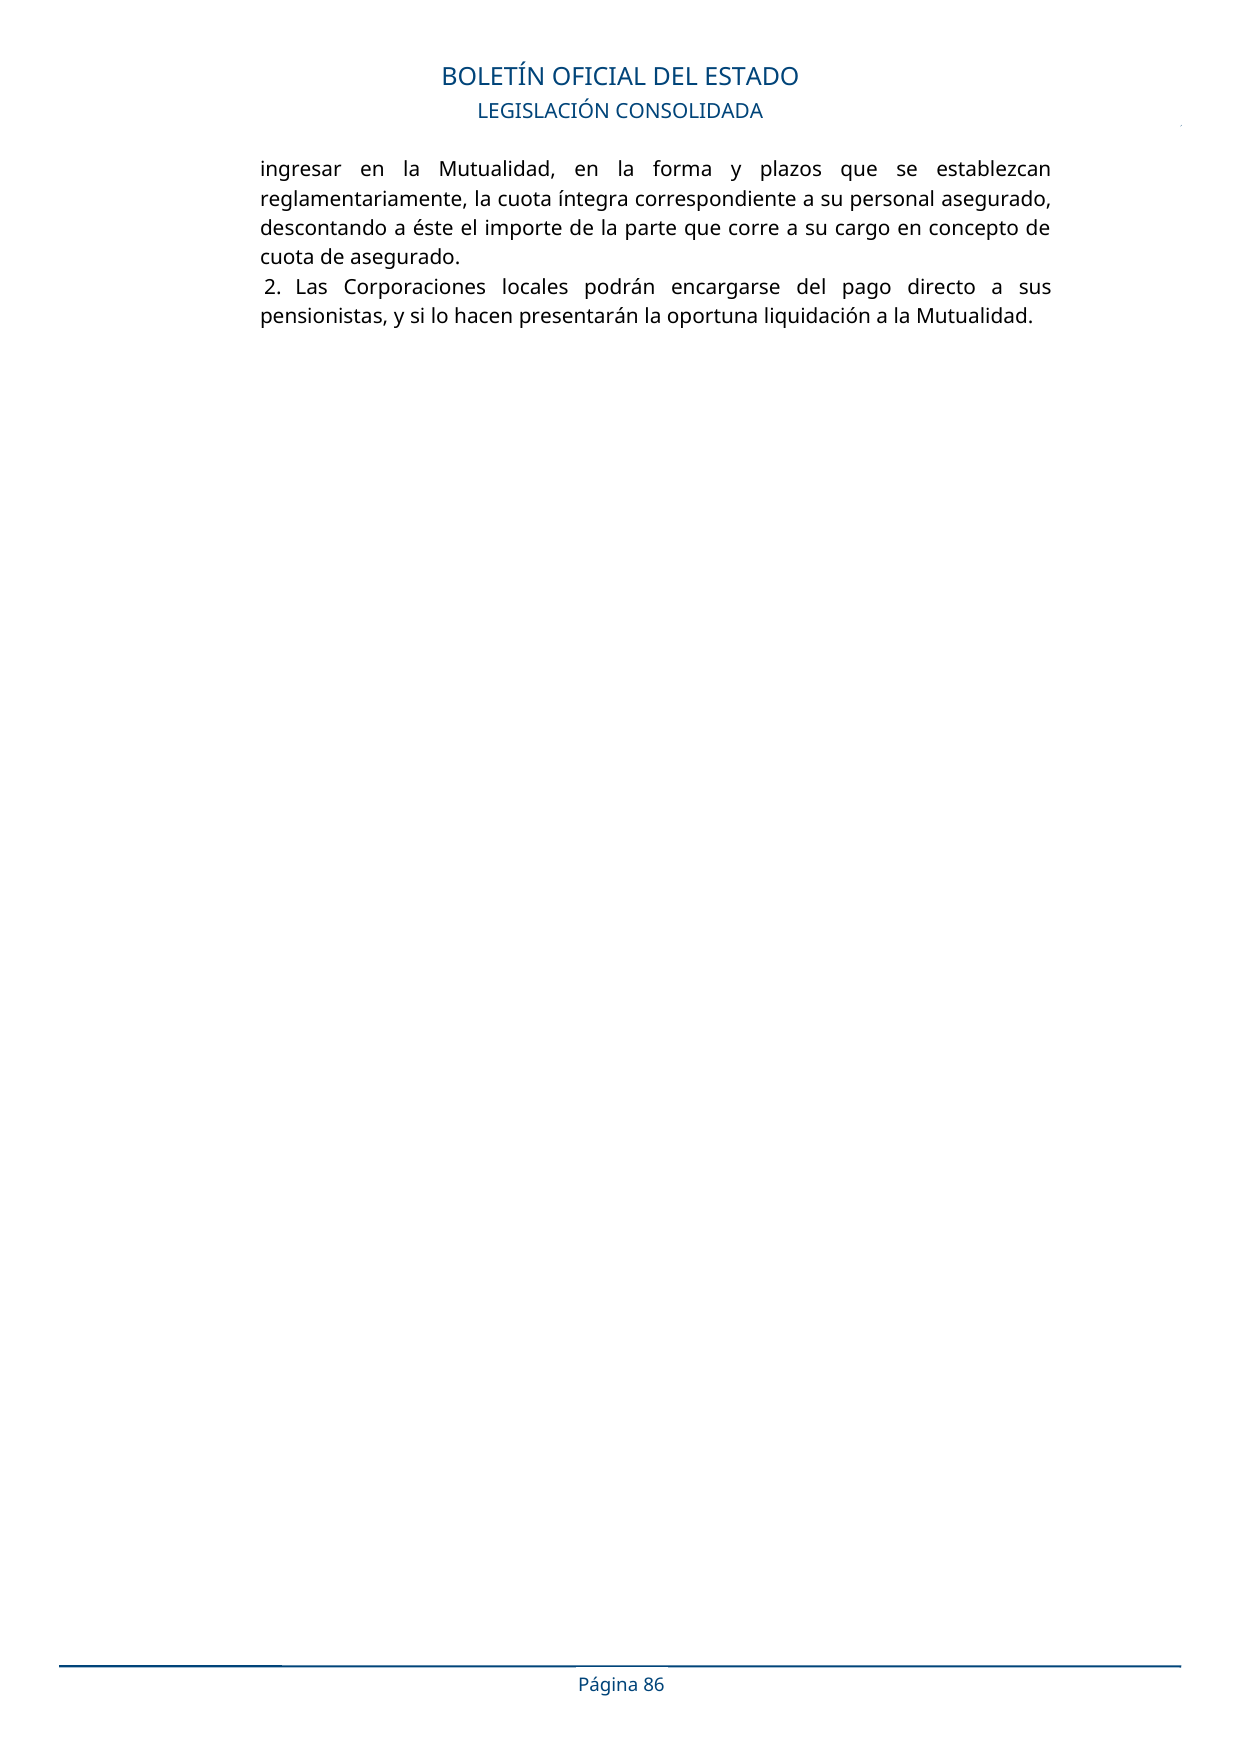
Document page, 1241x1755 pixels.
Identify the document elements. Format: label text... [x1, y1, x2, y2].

list Las Corporaciones locales podrán encargarse del pago directo a sus pensionistas, y si lo hacen presentarán la oportuna liquidación a la Mutualidad. [228, 272, 1052, 330]
list ingresar en la Mutualidad, en la forma y plazos que se establezcan reglamentariamente, la cuota íntegra correspondiente a su personal asegurado, descontando a éste el importe de la parte que corre a su cargo en concepto de cuota de asegurado. [228, 154, 1052, 271]
